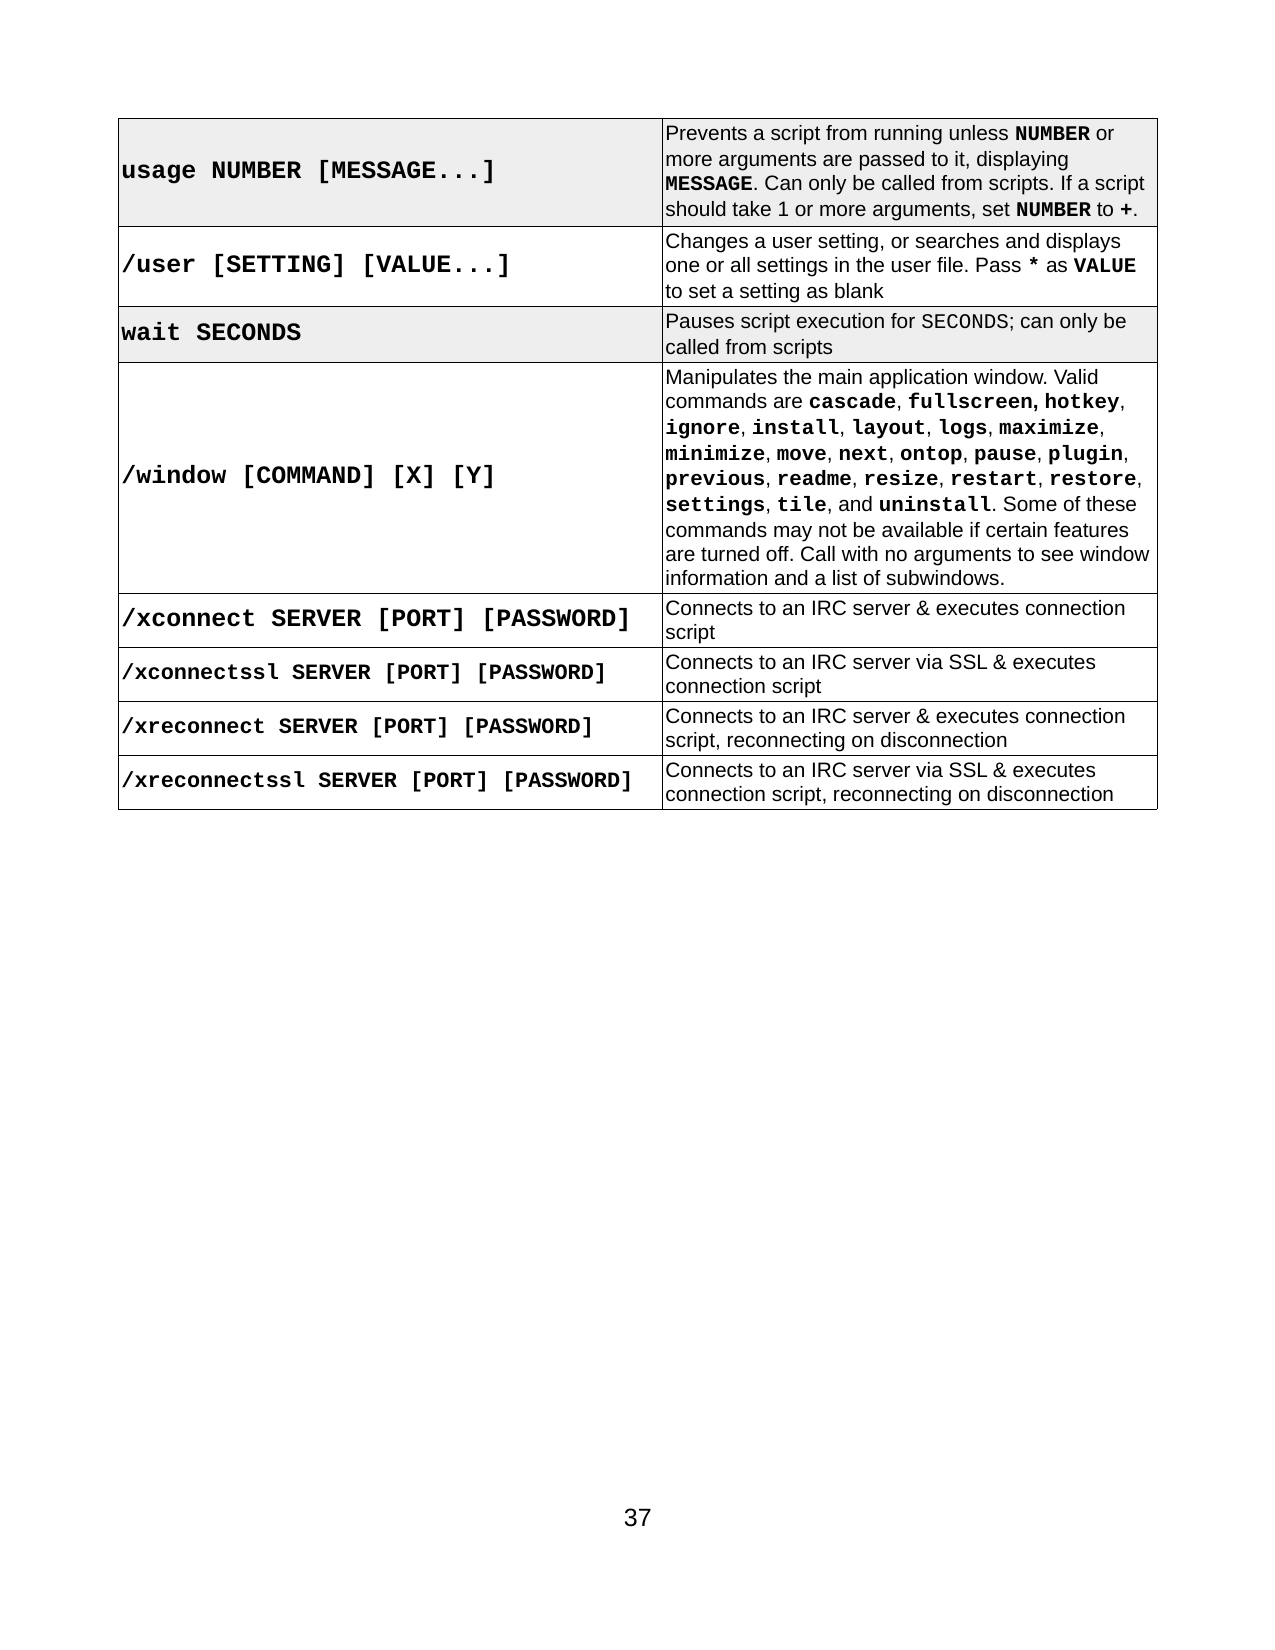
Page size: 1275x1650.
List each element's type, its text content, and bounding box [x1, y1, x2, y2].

table_cell /window [COMMAND] [X] [Y] [119, 363, 662, 593]
table_cell /xreconnect SERVER [PORT] [PASSWORD] [119, 702, 662, 755]
table_cell /user [SETTING] [VALUE...] [119, 227, 662, 306]
table_cell Connects to an IRC server via SSL & executes connection script [663, 648, 1157, 701]
table_cell Changes a user setting, or searches and displays one or all settings in the user file. Pass * as VALUE to set a setting as blank [663, 227, 1157, 306]
table_cell Pauses script execution for SECONDS; can only be called from scripts [663, 307, 1157, 362]
table_cell usage NUMBER [MESSAGE...] [119, 119, 662, 226]
table_cell Prevents a script from running unless NUMBER or more arguments are passed to it, displaying MESSAGE. Can only be called from scripts. If a script should take 1 or more arguments, set NUMBER to +. [663, 119, 1157, 226]
table_cell /xconnectssl SERVER [PORT] [PASSWORD] [119, 648, 662, 701]
table_cell wait SECONDS [119, 307, 662, 362]
table_cell Connects to an IRC server via SSL & executes connection script, reconnecting on disconnection [663, 756, 1157, 809]
table_cell Manipulates the main application window. Valid commands are cascade, fullscreen, hotkey, ignore, install, layout, logs, maximize, minimize, move, next, ontop, pause, plugin, previous, readme, resize, restart, restore, settings, tile, and uninstall. Some of these commands may not be available if certain features are turned off. Call with no arguments to see window information and a list of subwindows. [663, 363, 1157, 593]
table_cell Connects to an IRC server & executes connection script, reconnecting on disconnection [663, 702, 1157, 755]
table_cell Connects to an IRC server & executes connection script [663, 594, 1157, 647]
table_cell /xreconnectssl SERVER [PORT] [PASSWORD] [119, 756, 662, 809]
table_cell /xconnect SERVER [PORT] [PASSWORD] [119, 594, 662, 647]
